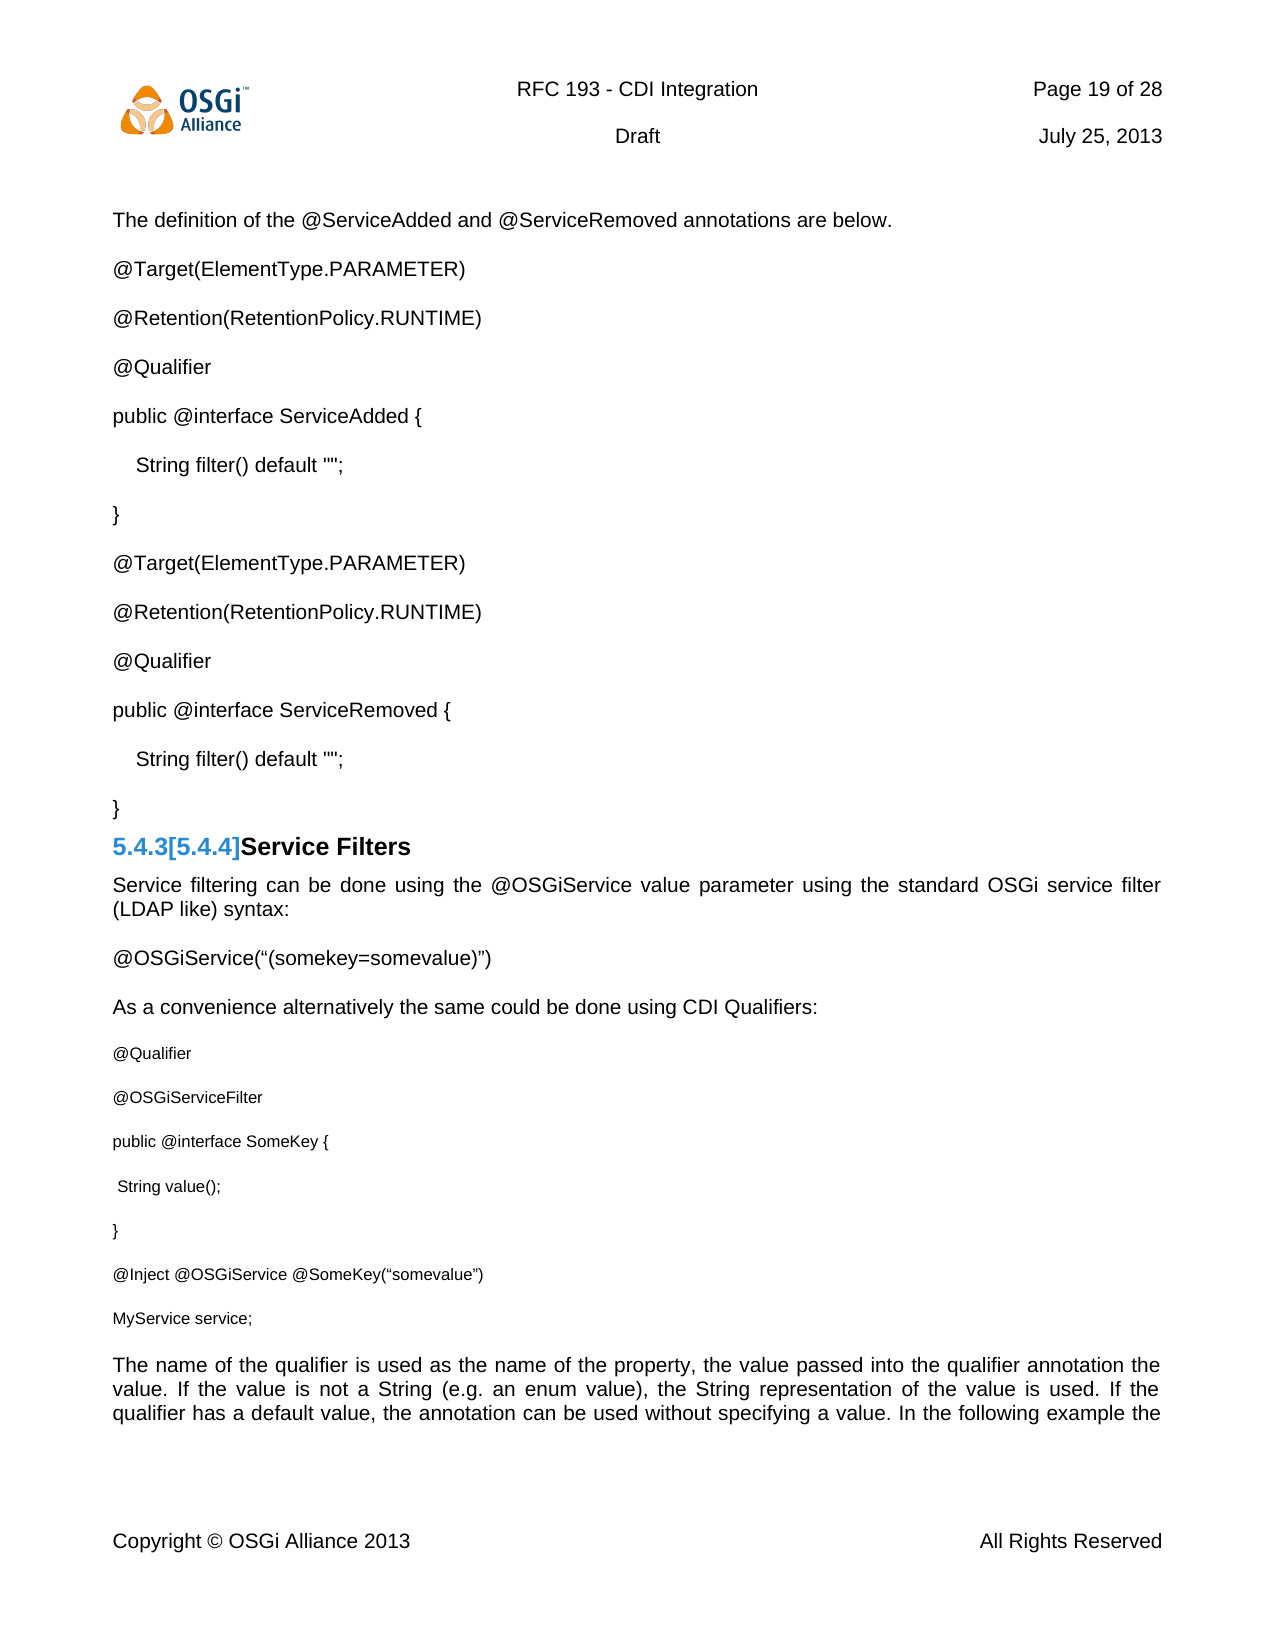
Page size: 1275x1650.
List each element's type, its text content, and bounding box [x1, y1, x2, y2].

text public @interface ServiceAdded { [112, 404, 1162, 428]
text @Retention(RetentionPolicy.RUNTIME) [112, 599, 1162, 623]
text String filter() default ""; [112, 453, 1162, 477]
text public @interface SomeKey { [112, 1132, 1162, 1151]
text As a convenience alternatively the same could be done using CDI Qualifiers: [112, 995, 1162, 1019]
text @Inject @OSGiService @SomeKey(“somevalue”) [112, 1265, 1162, 1284]
text } [112, 502, 1162, 526]
text The definition of the @ServiceAdded and @ServiceRemoved annotations are below. [112, 208, 1162, 232]
subtitle Service Filters [112, 832, 1162, 861]
text MyService service; [112, 1309, 1162, 1328]
text @Qualifier [112, 355, 1162, 379]
text } [112, 795, 1162, 819]
text @Qualifier [112, 1044, 1162, 1063]
text Service filtering can be done using the @OSGiService value parameter using the standard OSGi service filter (LDAP like) syntax: [112, 873, 1162, 921]
picture [113, 78, 257, 142]
text } [112, 1221, 1162, 1240]
text The name of the qualifier is used as the name of the property, the value passed into the qualifier annotation the value. If the value is not a String (e.g. an enum value), the String representation of the value is used. If the qualifier has a default value, the annotation can be used without specifying a value. In the following example the [112, 1353, 1162, 1425]
text @OSGiServiceFilter [112, 1088, 1162, 1107]
text public @interface ServiceRemoved { [112, 697, 1162, 721]
text @OSGiService(“(somekey=somevalue)”) [112, 946, 1162, 970]
text @Target(ElementType.PARAMETER) [112, 257, 1162, 281]
text @Target(ElementType.PARAMETER) [112, 551, 1162, 574]
text @Qualifier [112, 648, 1162, 672]
text @Retention(RetentionPolicy.RUNTIME) [112, 306, 1162, 330]
text String filter() default ""; [112, 746, 1162, 770]
text String value(); [112, 1176, 1162, 1196]
